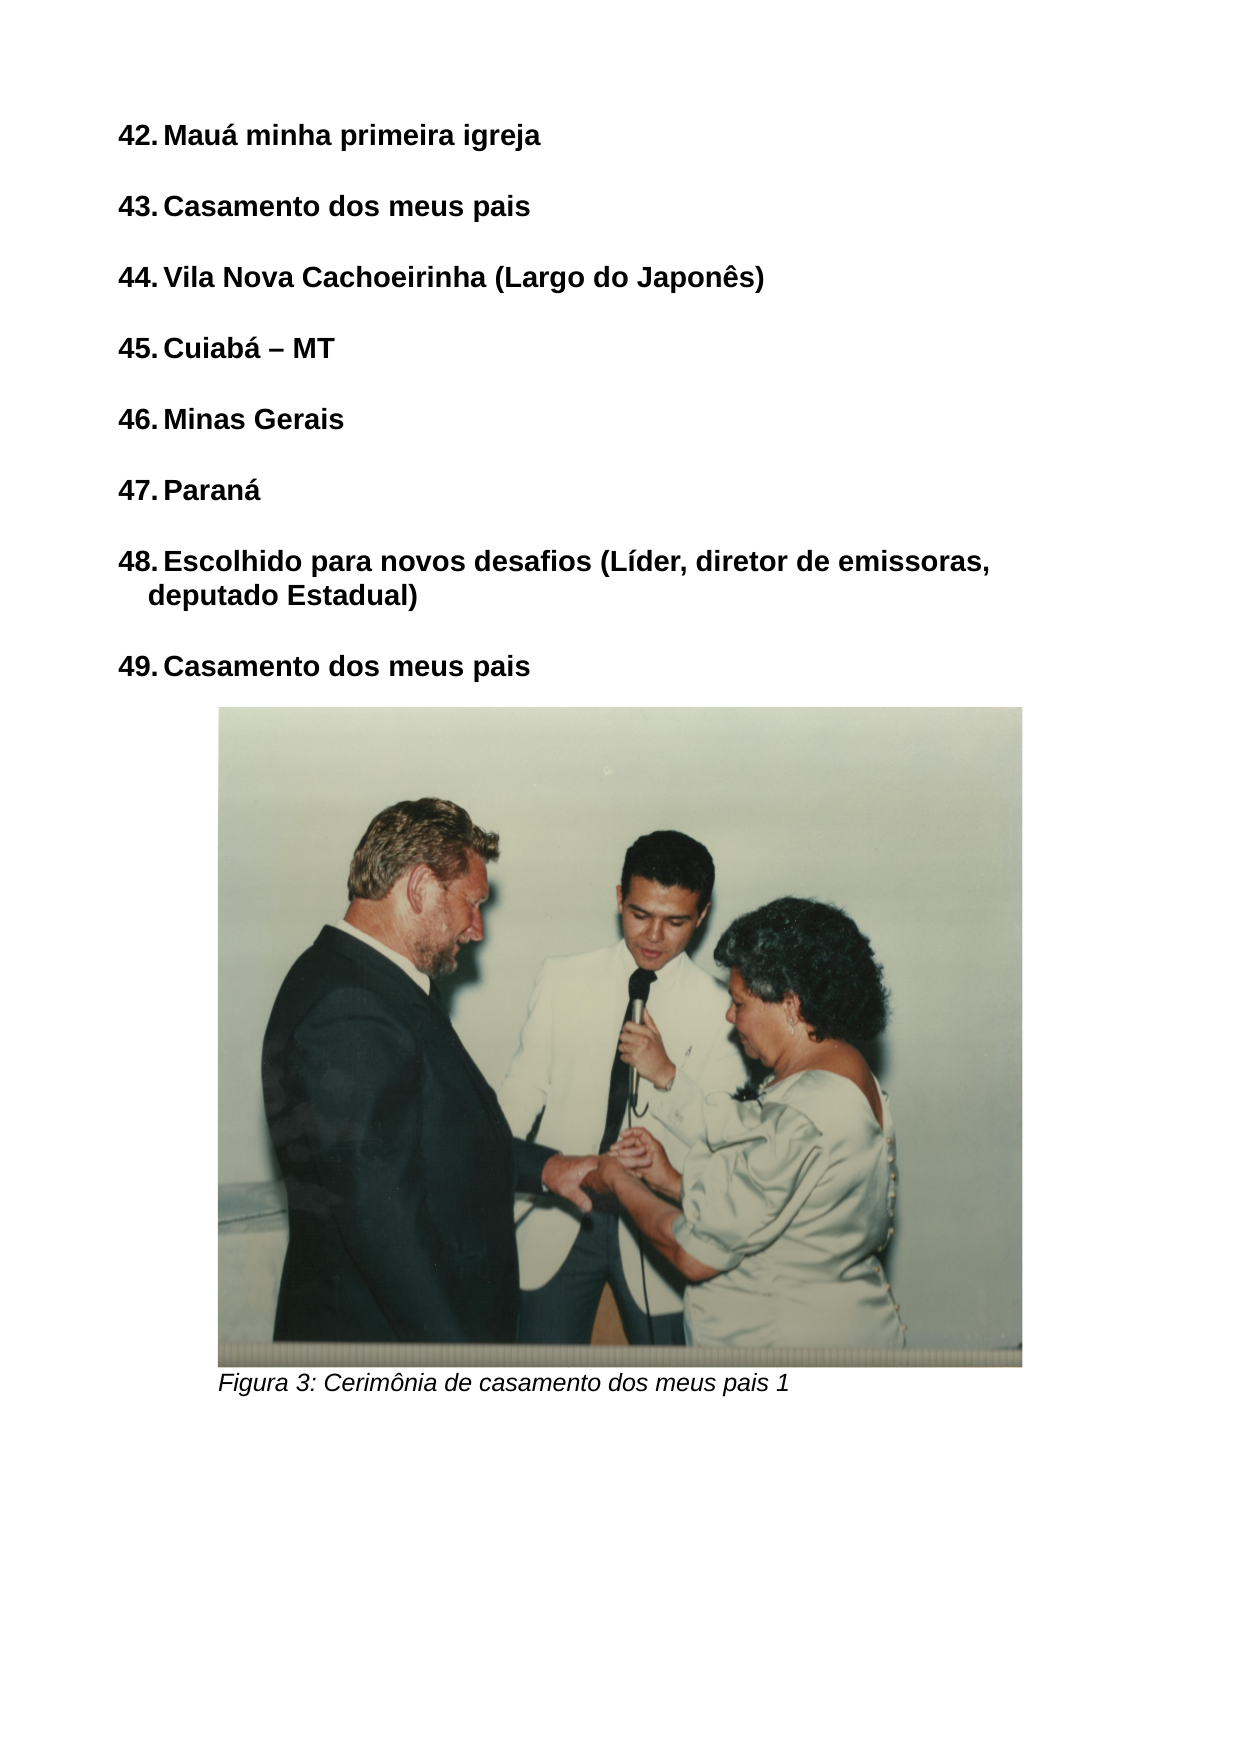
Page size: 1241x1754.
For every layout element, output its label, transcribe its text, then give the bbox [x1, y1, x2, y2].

subtitle Mauá minha primeira igreja [118, 118, 1122, 152]
subtitle Escolhido para novos desafios (Líder, diretor de emissoras, deputado Estadual) [118, 544, 1122, 611]
subtitle Casamento dos meus pais [118, 649, 1122, 682]
picture [217, 707, 1023, 1368]
subtitle Casamento dos meus pais [118, 189, 1122, 223]
subtitle Paraná [118, 473, 1122, 507]
subtitle Vila Nova Cachoeirinha (Largo do Japonês) [118, 260, 1122, 294]
subtitle Minas Gerais [118, 402, 1122, 436]
subtitle Cuiabá – MT [118, 331, 1122, 365]
text Figura 3: Cerimônia de casamento dos meus pais 1 [218, 1368, 1022, 1396]
